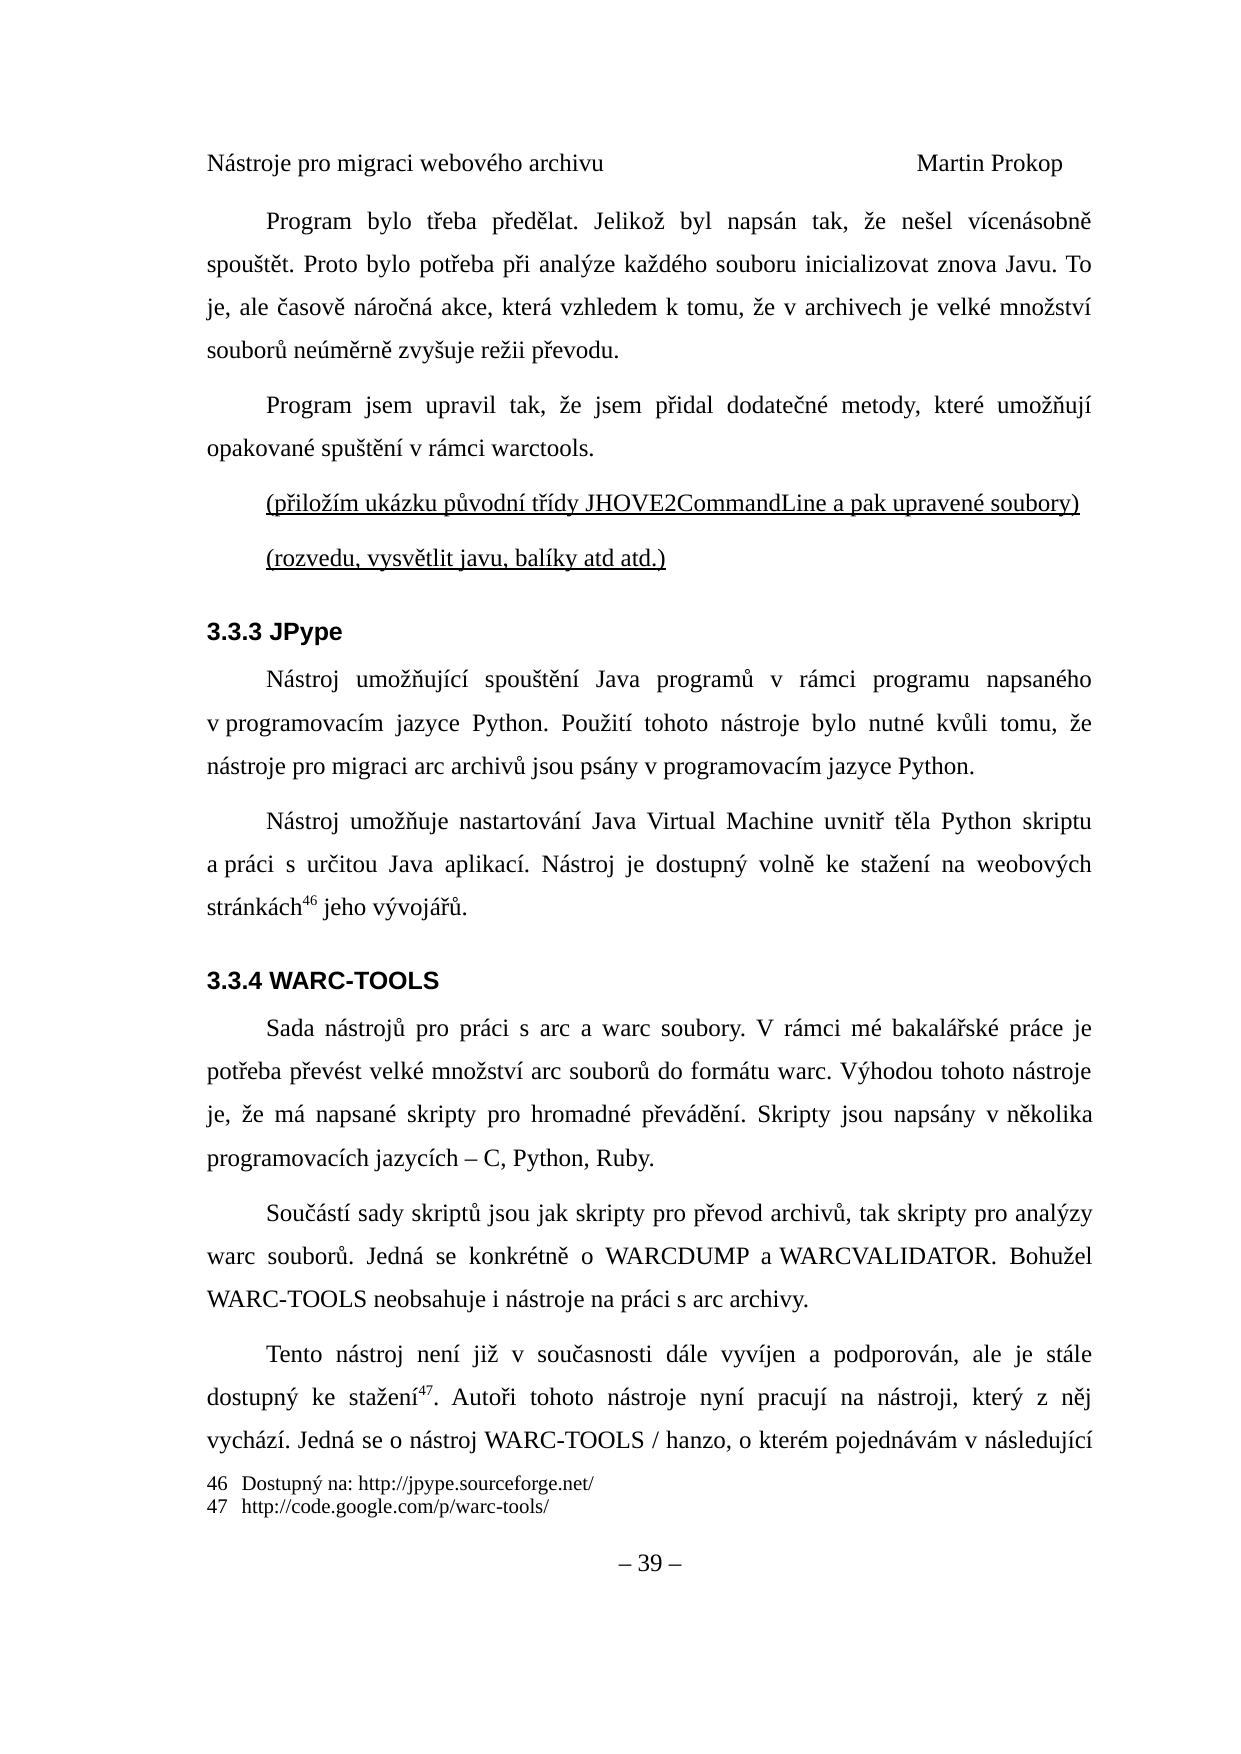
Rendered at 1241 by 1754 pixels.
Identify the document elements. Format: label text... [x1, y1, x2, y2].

text Dostupný na: http://jpype.sourceforge.net/ [207, 1470, 1093, 1494]
text (rozvedu, vysvětlit javu, balíky atd atd.) [207, 543, 1093, 572]
text Program bylo třeba předělat. Jelikož byl napsán tak, že nešel vícenásobně spouštět. Proto bylo potřeba při analýze každého souboru inicializovat znova Javu. To je, ale časově náročná akce, která vzhledem k tomu, že v archivech je velké množství souborů neúměrně zvyšuje režii převodu. [207, 206, 1093, 364]
text (přiložím ukázku původní třídy JHOVE2CommandLine a pak upravené soubory) [207, 488, 1093, 517]
text Tento nástroj není již v současnosti dále vyvíjen a podporován, ale je stále dostupný ke stažení. Autoři tohoto nástroje nyní pracují na nástroji, který z něj vychází. Jedná se o nástroj WARC-TOOLS / hanzo, o kterém pojednávám v následující [207, 1339, 1093, 1454]
text Nástroj umožňuje nastartování Java Virtual Machine uvnitř těla Python skriptu a práci s určitou Java aplikací. Nástroj je dostupný volně ke stažení na weobových stránkách jeho vývojářů. [207, 806, 1093, 921]
subtitle 3.3.3 JPype [207, 617, 1093, 646]
text Program jsem upravil tak, že jsem přidal dodatečné metody, které umožňují opakované spuštění v rámci warctools. [207, 390, 1093, 462]
subtitle 3.3.4 WARC-TOOLS [207, 966, 1093, 995]
text Nástroj umožňující spouštění Java programů v rámci programu napsaného v programovacím jazyce Python. Použití tohoto nástroje bylo nutné kvůli tomu, že nástroje pro migraci arc archivů jsou psány v programovacím jazyce Python. [207, 664, 1093, 779]
text Součástí sady skriptů jsou jak skripty pro převod archivů, tak skripty pro analýzy warc souborů. Jedná se konkrétně o WARCDUMP a WARCVALIDATOR. Bohužel WARC-TOOLS neobsahuje i nástroje na práci s arc archivy. [207, 1198, 1093, 1313]
text Sada nástrojů pro práci s arc a warc soubory. V rámci mé bakalářské práce je potřeba převést velké množství arc souborů do formátu warc. Výhodou tohoto nástroje je, že má napsané skripty pro hromadné převádění. Skripty jsou napsány v několika programovacích jazycích – C, Python, Ruby. [207, 1013, 1093, 1171]
text http://code.google.com/p/warc-tools/ [207, 1494, 1093, 1518]
